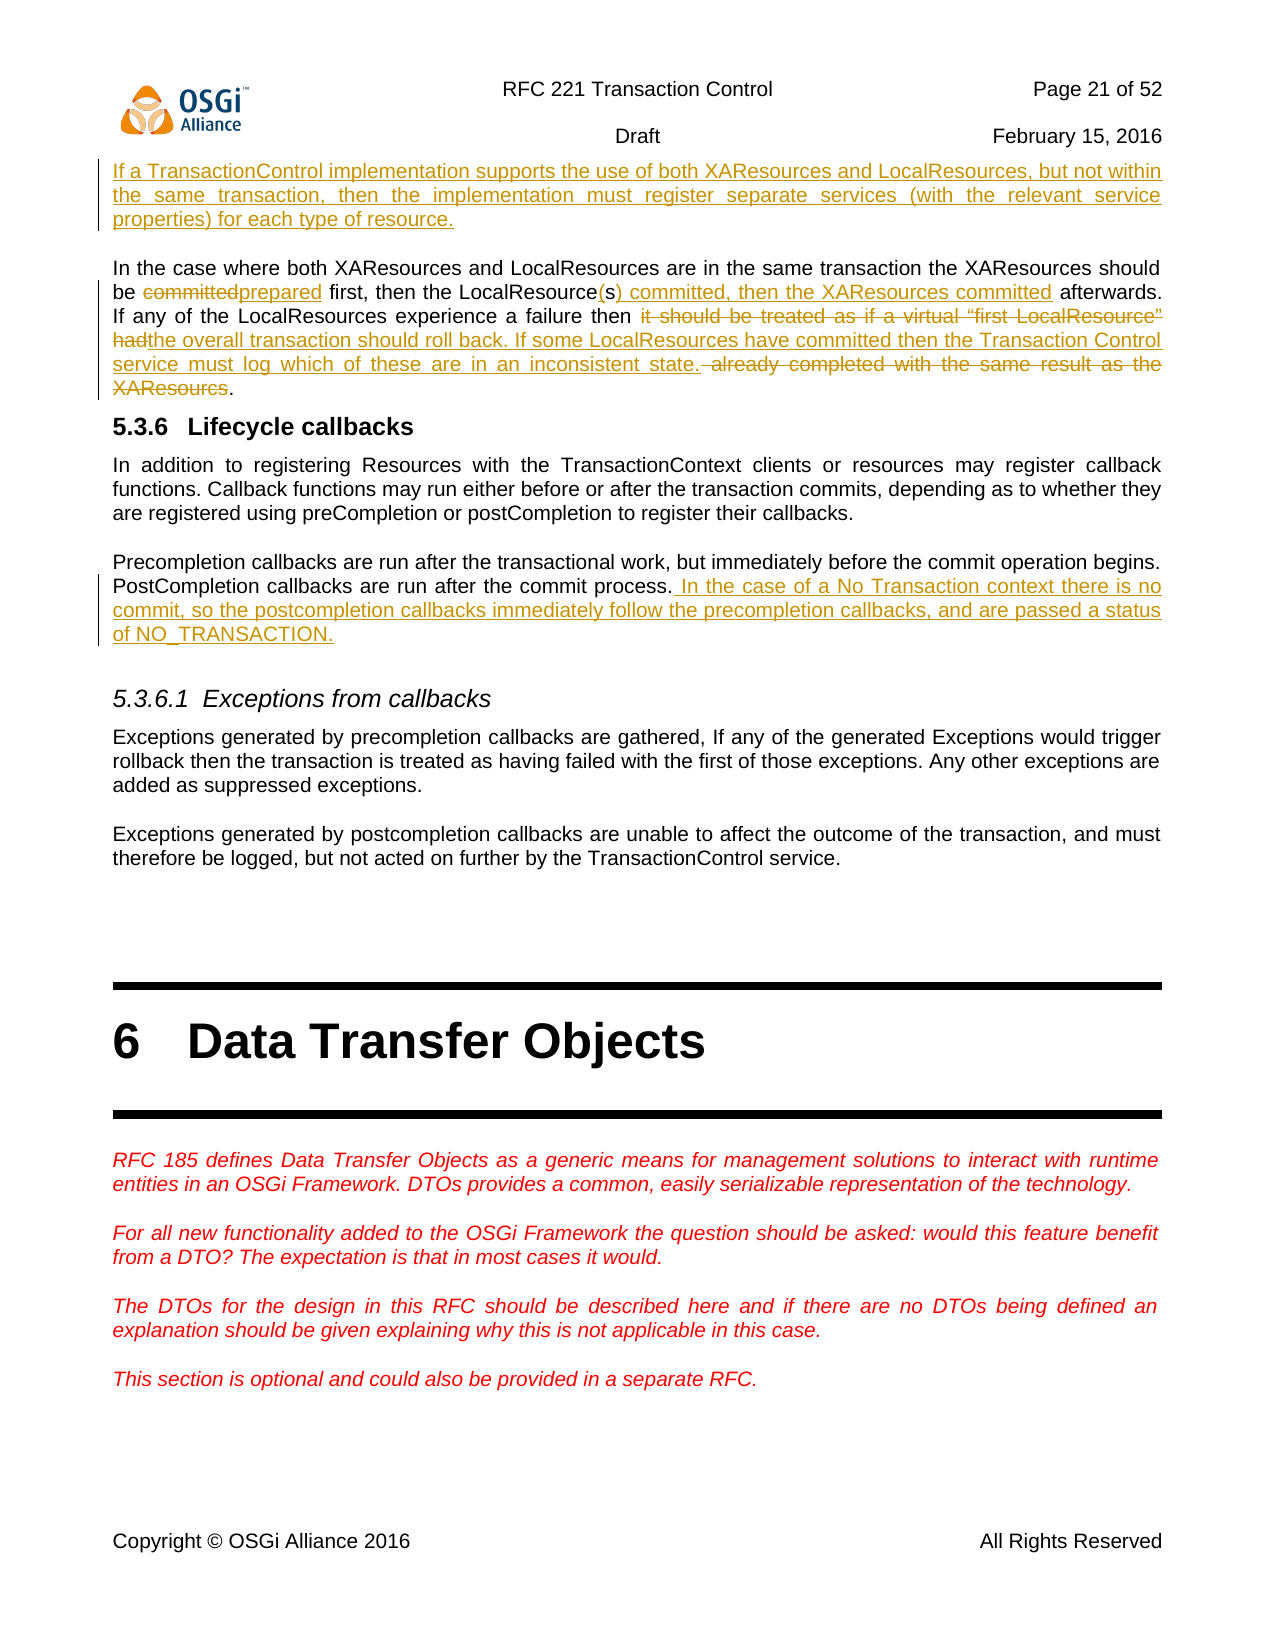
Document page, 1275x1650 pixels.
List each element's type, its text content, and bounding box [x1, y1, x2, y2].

text The DTOs for the design in this RFC should be described here and if there are no DTOs being defined an explanation should be given explaining why this is not applicable in this case. [112, 1294, 1162, 1342]
subtitle Data Transfer Objects [112, 983, 1162, 1119]
subtitle Exceptions from callbacks [112, 683, 1162, 712]
text Exceptions generated by precompletion callbacks are gathered, If any of the generated Exceptions would trigger rollback then the transaction is treated as having failed with the first of those exceptions. Any other exceptions are added as suppressed exceptions. [112, 725, 1162, 797]
text Exceptions generated by postcompletion callbacks are unable to affect the outcome of the transaction, and must therefore be logged, but not acted on further by the TransactionControl service. [112, 822, 1162, 869]
text In the case where both XAResources and LocalResources are in the same transaction the XAResources should be prepared first, then the LocalResource(s) committed, then the XAResources committed afterwards. If any of the LocalResources experience a failure then the overall transaction should roll back. If some LocalResources have committed then the Transaction Control service must log which of these are in an inconsistent state.. [112, 256, 1162, 399]
text properties) for each type of resource. [112, 205, 1162, 231]
text RFC 185 defines Data Transfer Objects as a generic means for management solutions to interact with runtime entities in an OSGi Framework. DTOs provides a common, easily serializable representation of the technology. [112, 1148, 1162, 1196]
picture [113, 78, 257, 142]
text the same transaction, then the implementation must register separate services (with the relevant service [112, 181, 1162, 204]
text If a TransactionControl implementation supports the use of both XAResources and LocalResources, but not within [112, 159, 1162, 180]
text Precompletion callbacks are run after the transactional work, but immediately before the commit operation begins. PostCompletion callbacks are run after the commit process. In the case of a No Transaction context there is no commit, so the postcompletion callbacks immediately follow the precompletion callbacks, and are passed a status [112, 550, 1162, 619]
text In addition to registering Resources with the TransactionContext clients or resources may register callback functions. Callback functions may run either before or after the transaction commits, depending as to whether they are registered using preCompletion or postCompletion to register their callbacks. [112, 453, 1162, 525]
subtitle Lifecycle callbacks [112, 412, 1162, 441]
text This section is optional and could also be provided in a separate RFC. [112, 1367, 1162, 1391]
text For all new functionality added to the OSGi Framework the question should be asked: would this feature benefit from a DTO? The expectation is that in most cases it would. [112, 1221, 1162, 1269]
text of NO_TRANSACTION. [112, 620, 1162, 646]
